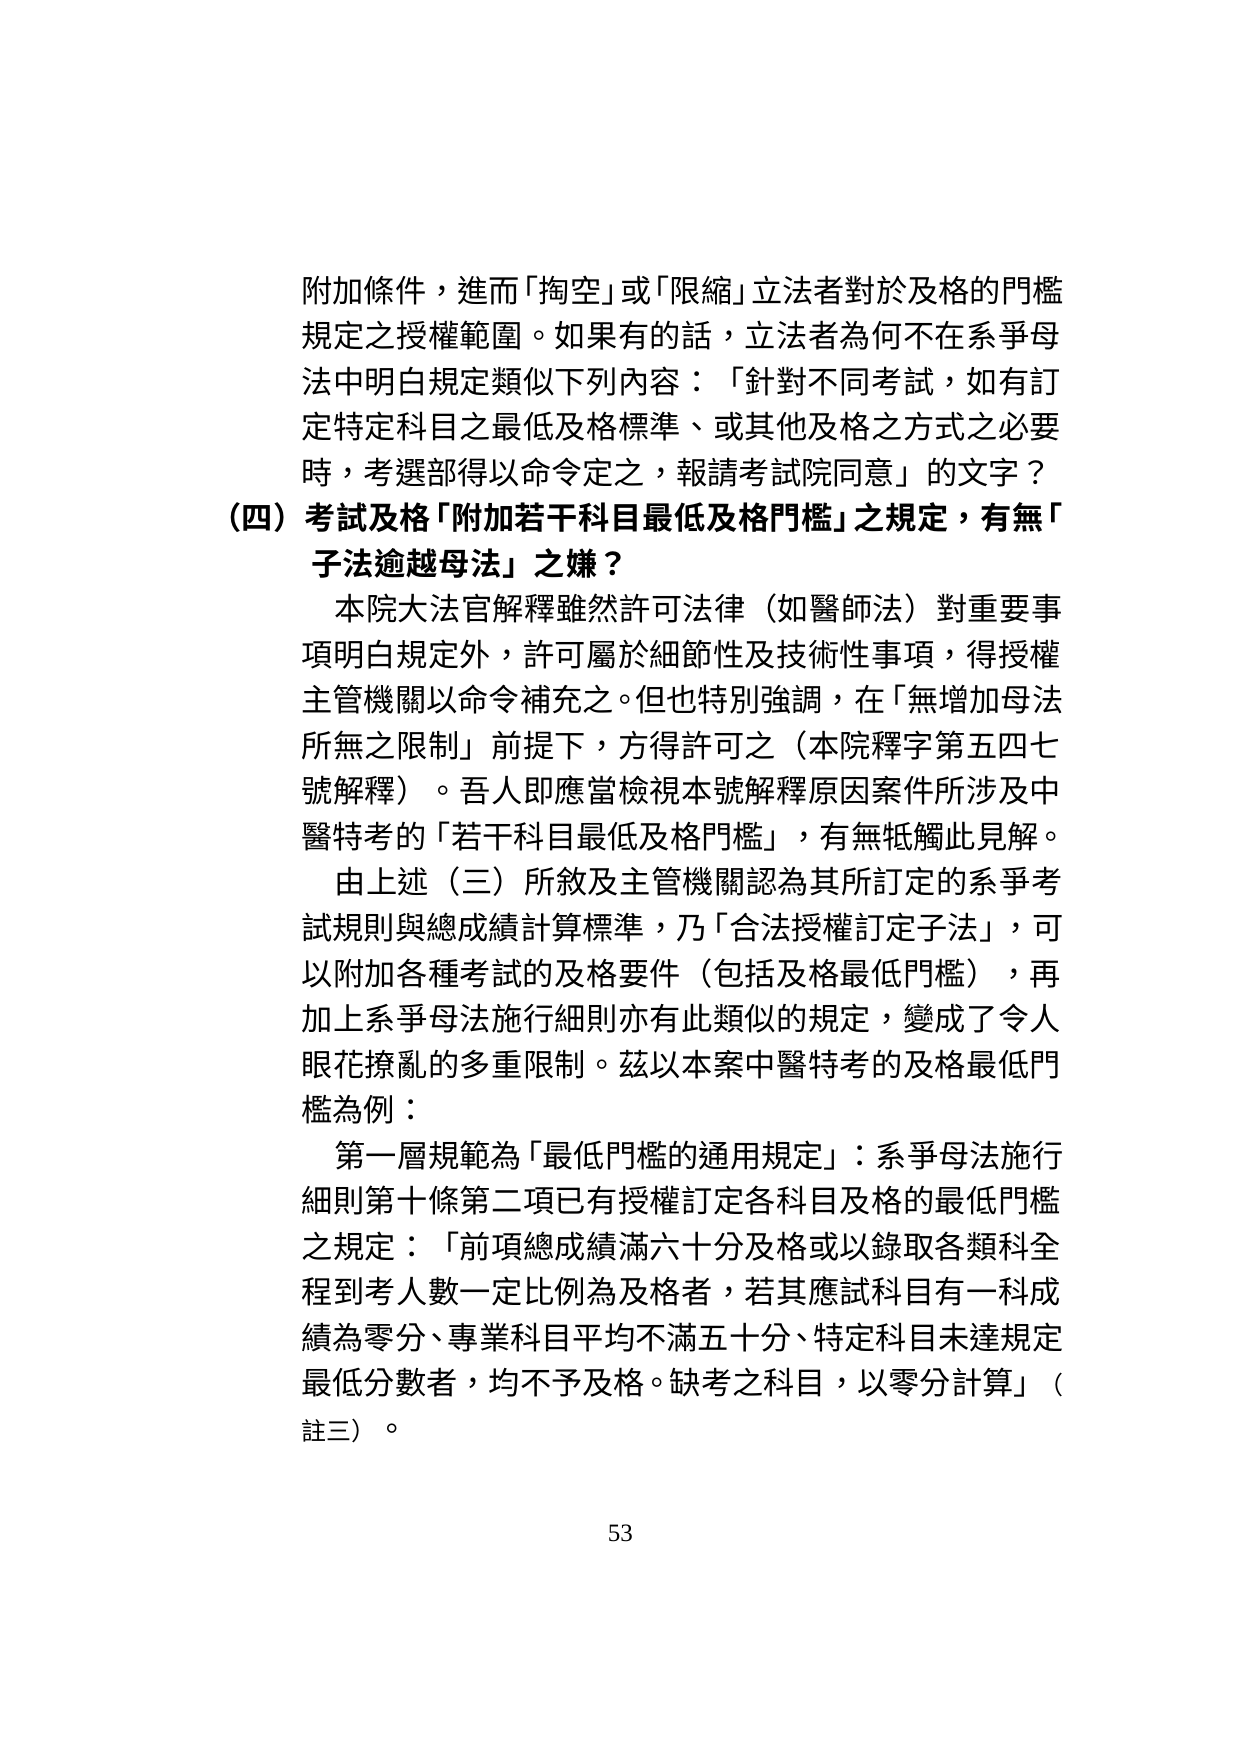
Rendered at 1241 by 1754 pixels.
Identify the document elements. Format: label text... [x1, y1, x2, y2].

text 由上述（三）所敘及主管機關認為其所訂定的系爭考試規則與總成績計算標準，乃「合法授權訂定子法」，可以附加各種考試的及格要件（包括及格最低門檻），再加上系爭母法施行細則亦有此類似的規定，變成了令人眼花撩亂的多重限制。茲以本案中醫特考的及格最低門檻為例： [301, 858, 1063, 1131]
text 附加條件，進而「掏空」或「限縮」立法者對於及格的門檻規定之授權範圍。如果有的話，立法者為何不在系爭母法中明白規定類似下列內容：「針對不同考試，如有訂定特定科目之最低及格標準、或其他及格之方式之必要時，考選部得以命令定之，報請考試院同意」的文字？ [301, 266, 1063, 493]
text （四）考試及格「附加若干科目最低及格門檻」之規定，有無「子法逾越母法」之嫌？ [210, 493, 1063, 584]
text 本院大法官解釋雖然許可法律（如醫師法）對重要事項明白規定外，許可屬於細節性及技術性事項，得授權主管機關以命令補充之。但也特別強調，在「無增加母法所無之限制」前提下，方得許可之（本院釋字第五四七號解釋）。吾人即應當檢視本號解釋原因案件所涉及中醫特考的「若干科目最低及格門檻」，有無牴觸此見解。 [301, 584, 1063, 858]
text 第一層規範為「最低門檻的通用規定」：系爭母法施行細則第十條第二項已有授權訂定各科目及格的最低門檻之規定：「前項總成績滿六十分及格或以錄取各類科全程到考人數一定比例為及格者，若其應試科目有一科成績為零分、專業科目平均不滿五十分、特定科目未達規定最低分數者，均不予及格。缺考之科目，以零分計算」（註三）。 [301, 1131, 1063, 1449]
